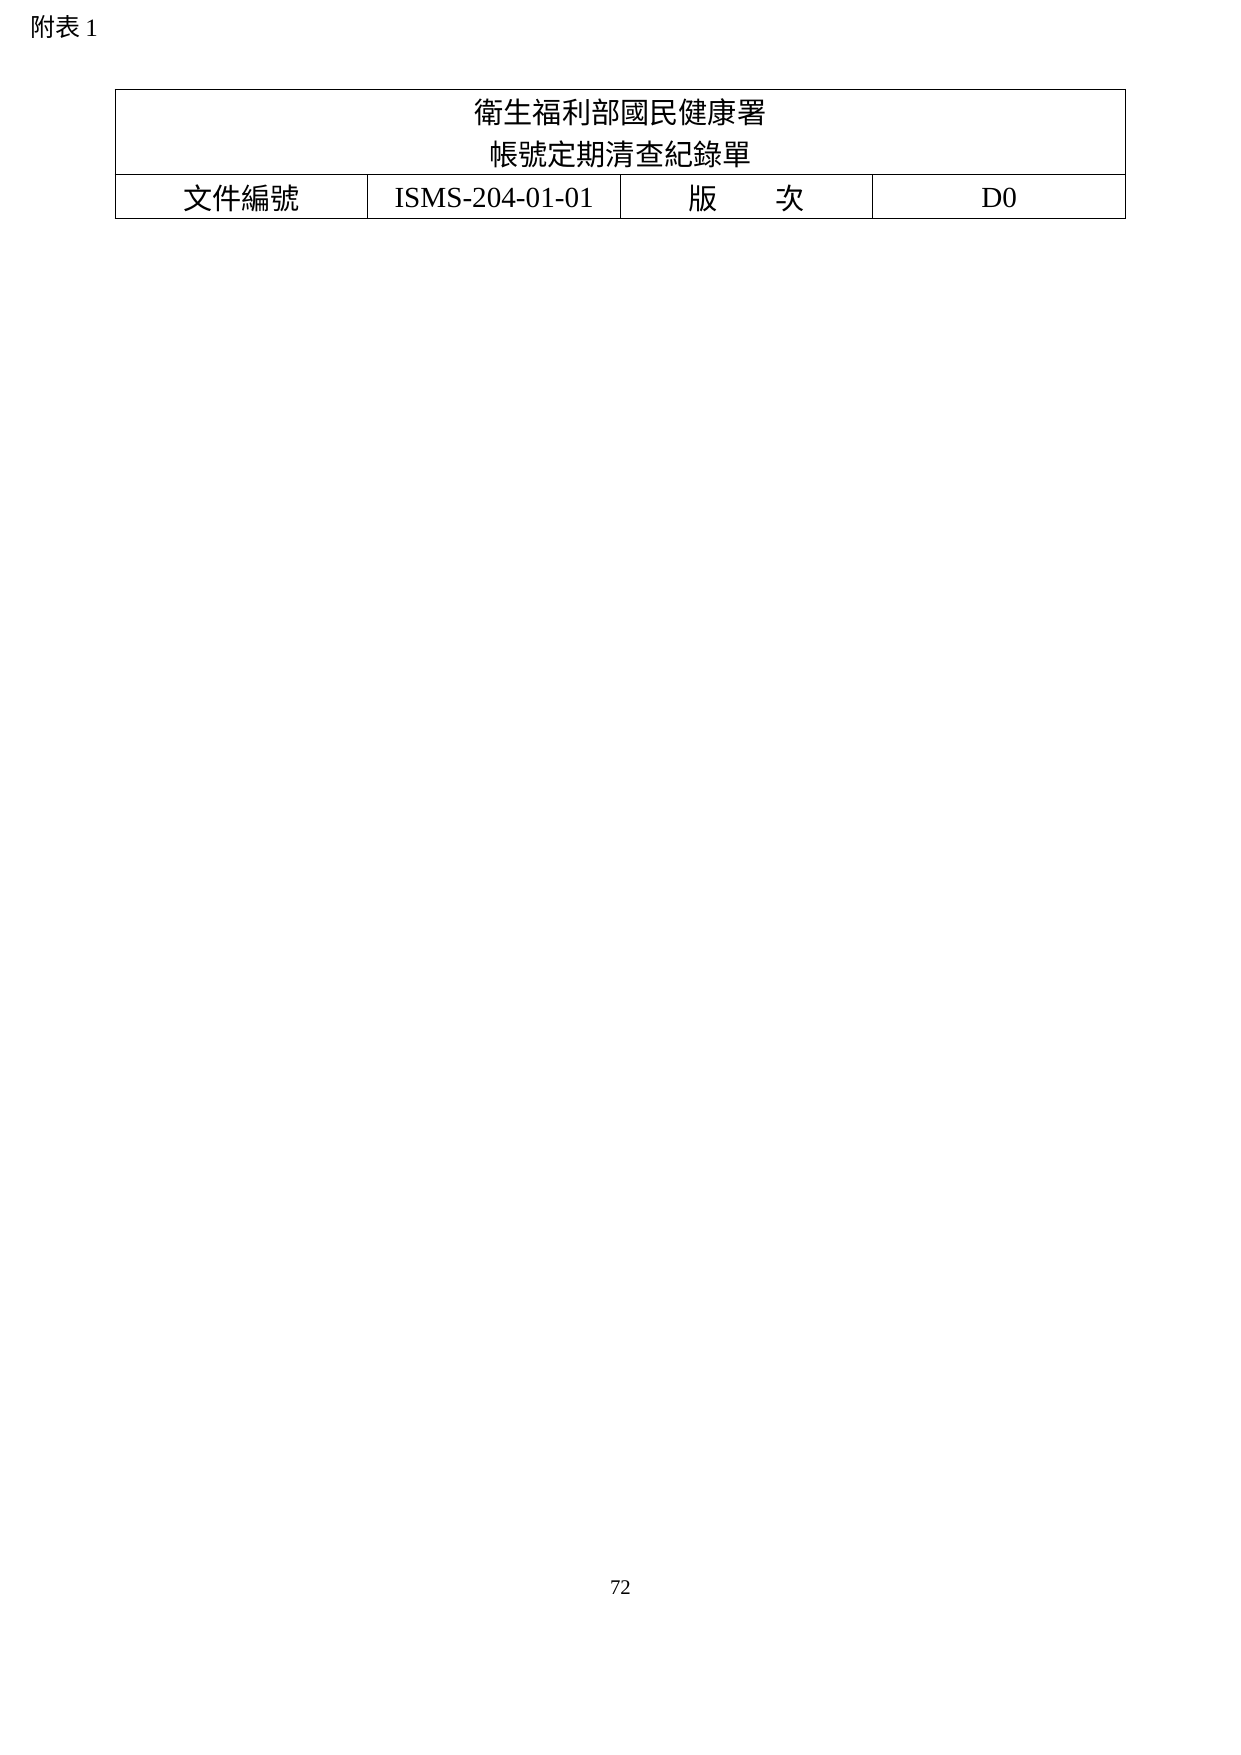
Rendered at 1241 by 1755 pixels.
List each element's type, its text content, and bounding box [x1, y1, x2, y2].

text 附表1 [30, 7, 125, 44]
